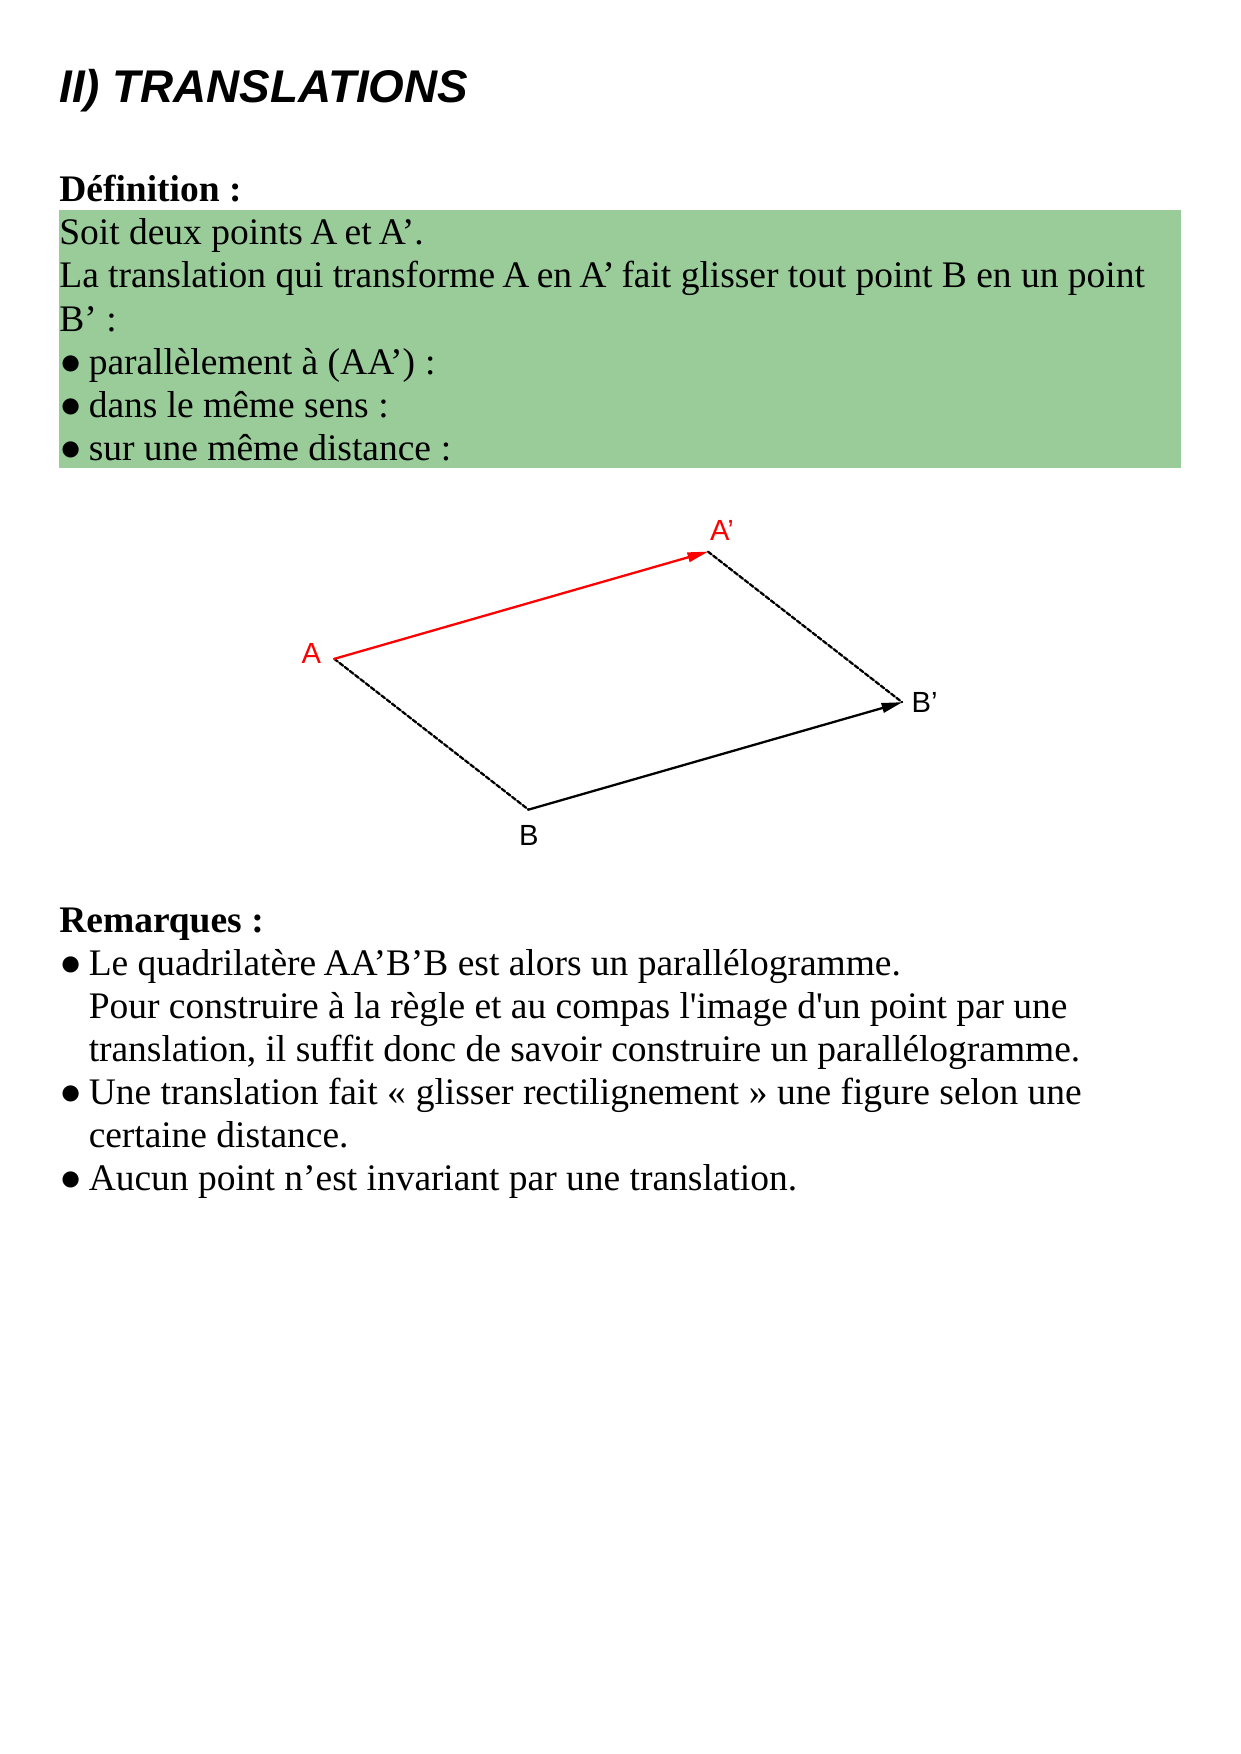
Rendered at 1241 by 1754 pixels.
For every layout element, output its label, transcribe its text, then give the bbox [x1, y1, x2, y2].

list dans le même sens : [59, 382, 1181, 425]
list Aucun point n’est invariant par une translation. [59, 1156, 1181, 1199]
text Définition : [59, 167, 1181, 210]
text Remarques : [59, 897, 1181, 940]
list Translations [59, 59, 1181, 112]
text Soit deux points A et A’. [59, 210, 1181, 253]
list parallèlement à (AA’) : [59, 339, 1181, 382]
list Une translation fait « glisser rectilignement » une figure selon une certaine distance. [59, 1069, 1181, 1156]
list Le quadrilatère AA’B’B est alors un parallélogramme. Pour construire à la règle et au compas l'image d'un point par une translation, il suffit donc de savoir construire un parallélogramme. [59, 940, 1181, 1069]
list sur une même distance : [59, 425, 1181, 468]
text La translation qui transforme A en A’ fait glisser tout point B en un point B’ : [59, 253, 1181, 339]
